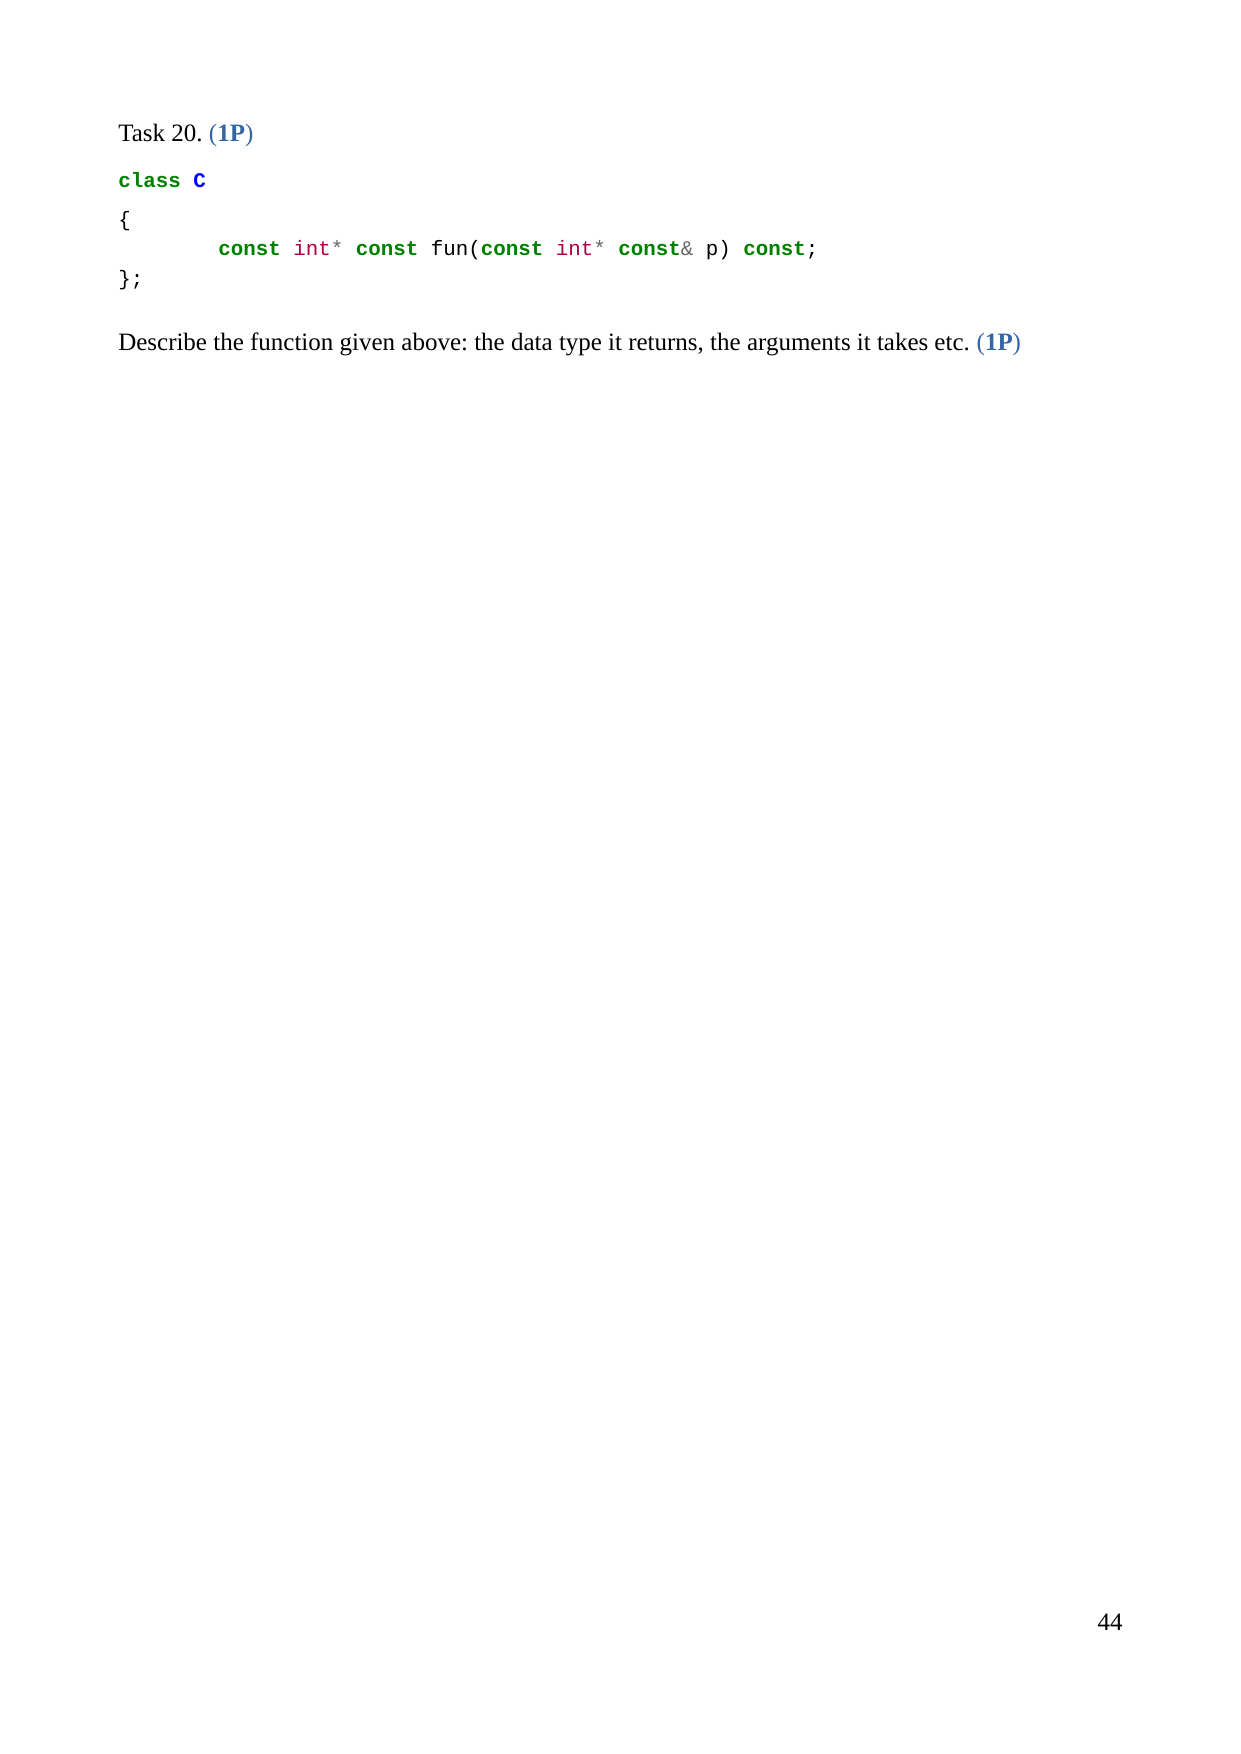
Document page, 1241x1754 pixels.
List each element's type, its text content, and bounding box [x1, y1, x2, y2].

text }; [118, 268, 1122, 291]
text const int* const fun(const int* const& p) const; [118, 238, 1122, 262]
text { [118, 209, 1122, 232]
text Task 20. (1P) class C [118, 118, 1122, 194]
text Describe the function given above: the data type it returns, the arguments it takes etc. (1P) [118, 327, 1122, 355]
